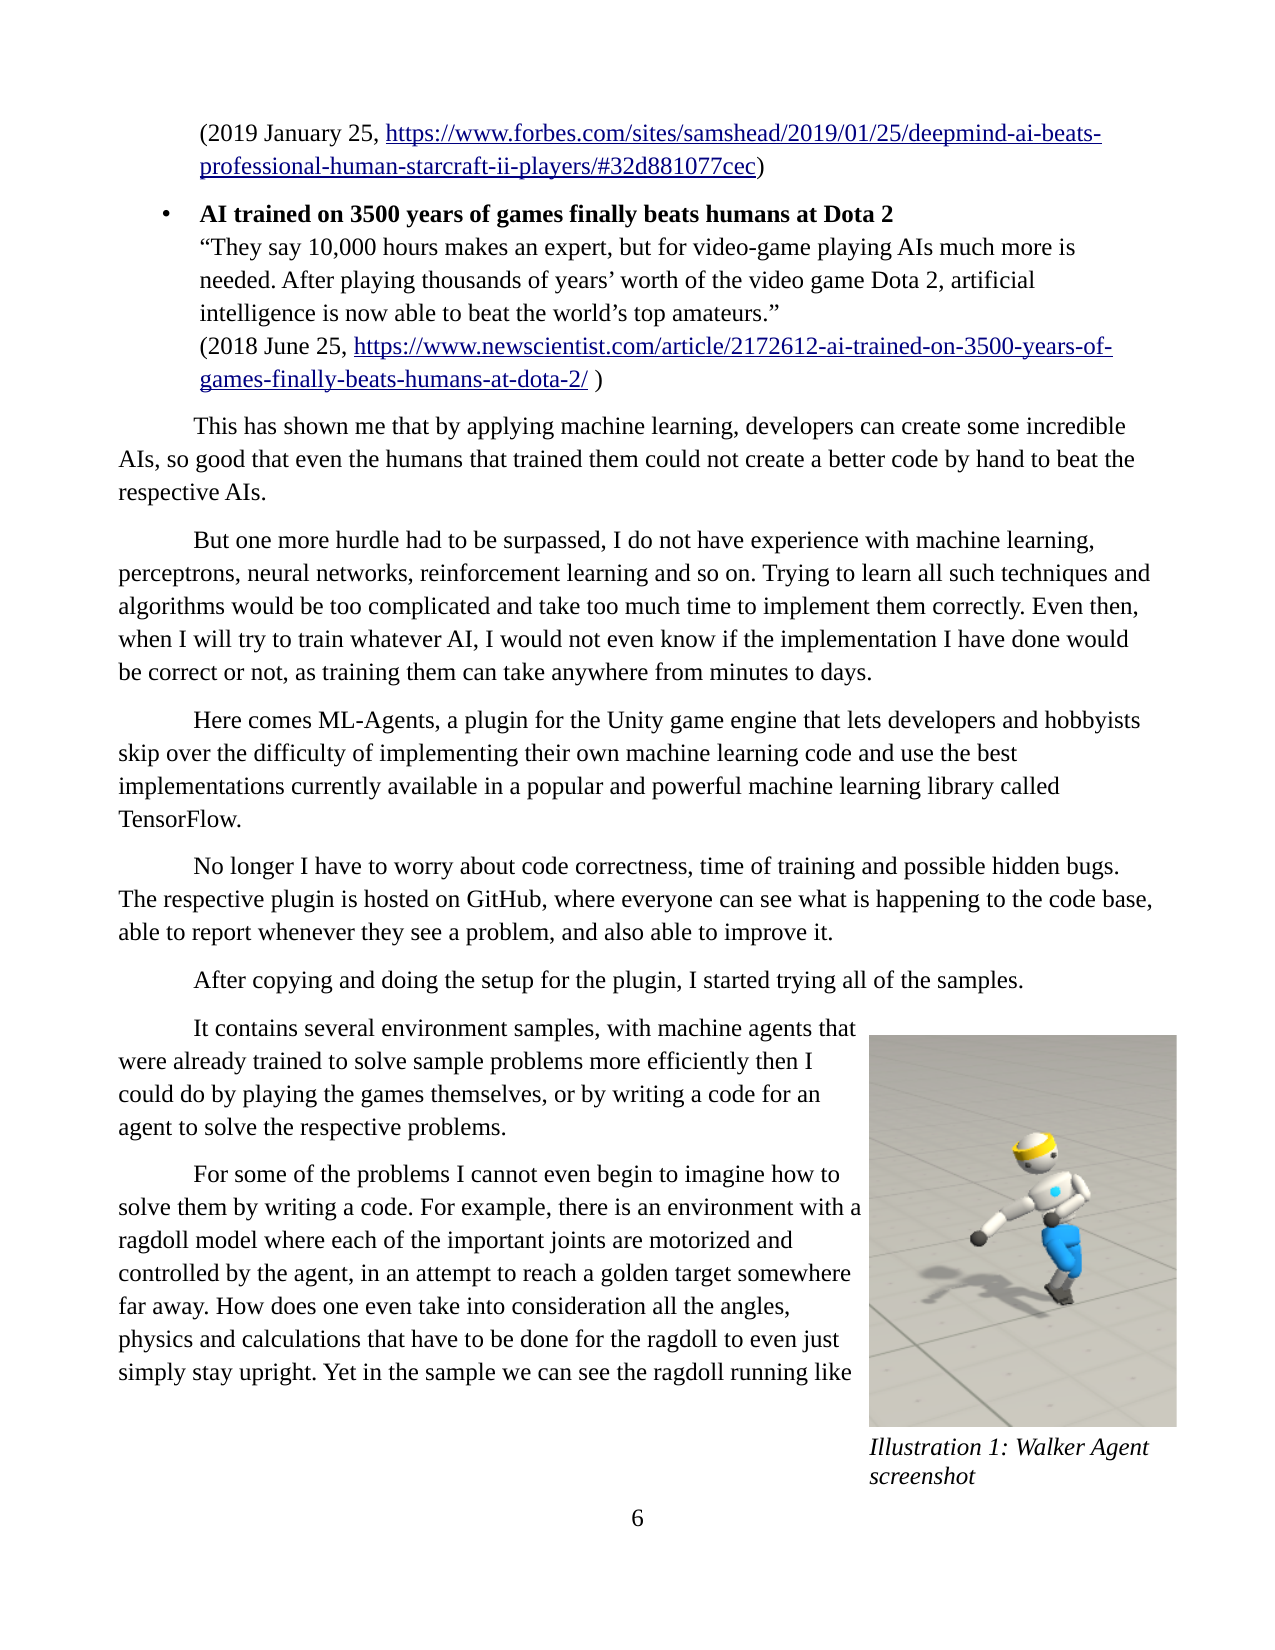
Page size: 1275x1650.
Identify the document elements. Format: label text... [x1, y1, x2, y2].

text Here comes ML-Agents, a plugin for the Unity game engine that lets developers and hobbyists skip over the difficulty of implementing their own machine learning code and use the best implementations currently available in a popular and powerful machine learning library called TensorFlow. [118, 705, 1157, 833]
text After copying and doing the setup for the plugin, I started trying all of the samples. [118, 965, 1157, 994]
text Illustration 1: Walker Agent screenshot [869, 1427, 1177, 1490]
picture [869, 1035, 1177, 1427]
list (2019 January 25, https://www.forbes.com/sites/samshead/2019/01/25/deepmind-ai-beats-professional-human-starcraft-ii-players/#32d881077cec) [162, 118, 1157, 180]
text For some of the problems I cannot even begin to imagine how to solve them by writing a code. For example, there is an environment with a ragdoll model where each of the important joints are motorized and controlled by the agent, in an attempt to reach a golden target somewhere far away. How does one even take into consideration all the angles, physics and calculations that have to be done for the ragdoll to even just simply stay upright. Yet in the sample we can see the ragdoll running like [118, 1159, 869, 1386]
text It contains several environment samples, with machine agents that were already trained to solve sample problems more efficiently then I could do by playing the games themselves, or by writing a code for an agent to solve the respective problems. [118, 1013, 1177, 1141]
text No longer I have to worry about code correctness, time of training and possible hidden bugs. The respective plugin is hosted on GitHub, where everyone can see what is happening to the code base, able to report whenever they see a problem, and also able to improve it. [118, 851, 1157, 946]
list AI trained on 3500 years of games finally beats humans at Dota 2 “They say 10,000 hours makes an expert, but for video-game playing AIs much more is needed. After playing thousands of years’ worth of the video game Dota 2, artificial intelligence is now able to beat the world’s top amateurs.” (2018 June 25, https://www.newscientist.com/article/2172612-ai-trained-on-3500-years-of-games-finally-beats-humans-at-dota-2/ ) [162, 199, 1157, 393]
text This has shown me that by applying machine learning, developers can create some incredible AIs, so good that even the humans that trained them could not create a better code by hand to beat the respective AIs. [118, 411, 1157, 506]
text But one more hurdle had to be surpassed, I do not have experience with machine learning, perceptrons, neural networks, reinforcement learning and so on. Trying to learn all such techniques and algorithms would be too complicated and take too much time to implement them correctly. Even then, when I will try to train whatever AI, I would not even know if the implementation I have done would be correct or not, as training them can take anywhere from minutes to days. [118, 525, 1157, 686]
